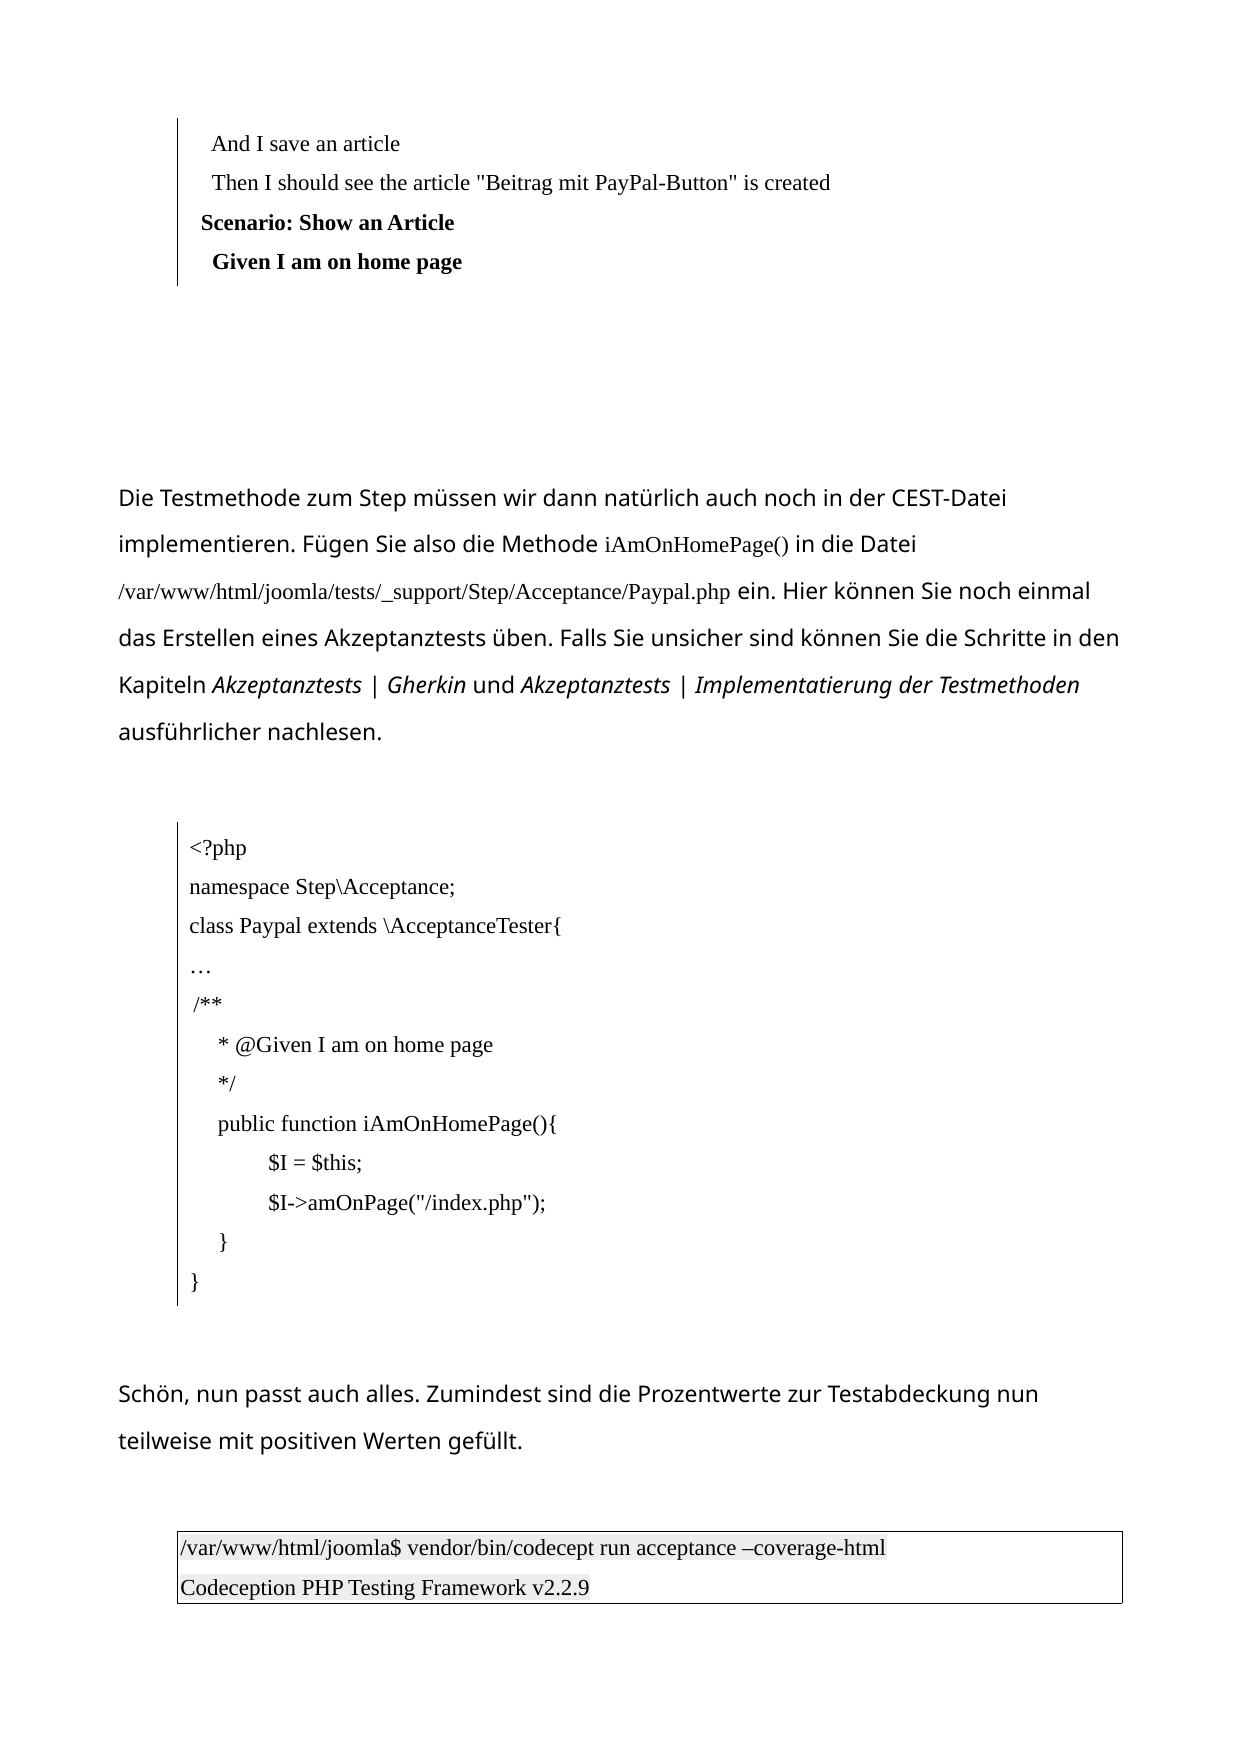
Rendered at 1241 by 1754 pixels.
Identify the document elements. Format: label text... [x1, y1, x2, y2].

text And I save an article Then I should see the article "Beitrag mit PayPal-Button" is created Scenario: Show an Article Given I am on home page [178, 118, 1122, 286]
text /var/www/html/joomla$ vendor/bin/codecept run acceptance –coverage-html Codeception PHP Testing Framework v2.2.9 [178, 1532, 1122, 1603]
text Die Testmethode zum Step müssen wir dann natürlich auch noch in der CEST-Datei implementieren. Fügen Sie also die Methode iAmOnHomePage() in die Datei /var/www/html/joomla/tests/_support/Step/Acceptance/Paypal.php ein. Hier können Sie noch einmal das Erstellen eines Akzeptanztests üben. Falls Sie unsicher sind können Sie die Schritte in den Kapiteln Akzeptanztests | Gherkin und Akzeptanztests | Implementatierung der Testmethoden ausführlicher nachlesen. [118, 482, 1122, 747]
text <?php namespace Step\Acceptance; class Paypal extends \AcceptanceTester{ … /** * @Given I am on home page */ public function iAmOnHomePage(){ $I = $this; $I->amOnPage("/index.php"); } } [178, 822, 1122, 1306]
text Schön, nun passt auch alles. Zumindest sind die Prozentwerte zur Testabdeckung nun teilweise mit positiven Werten gefüllt. [118, 1378, 1122, 1456]
